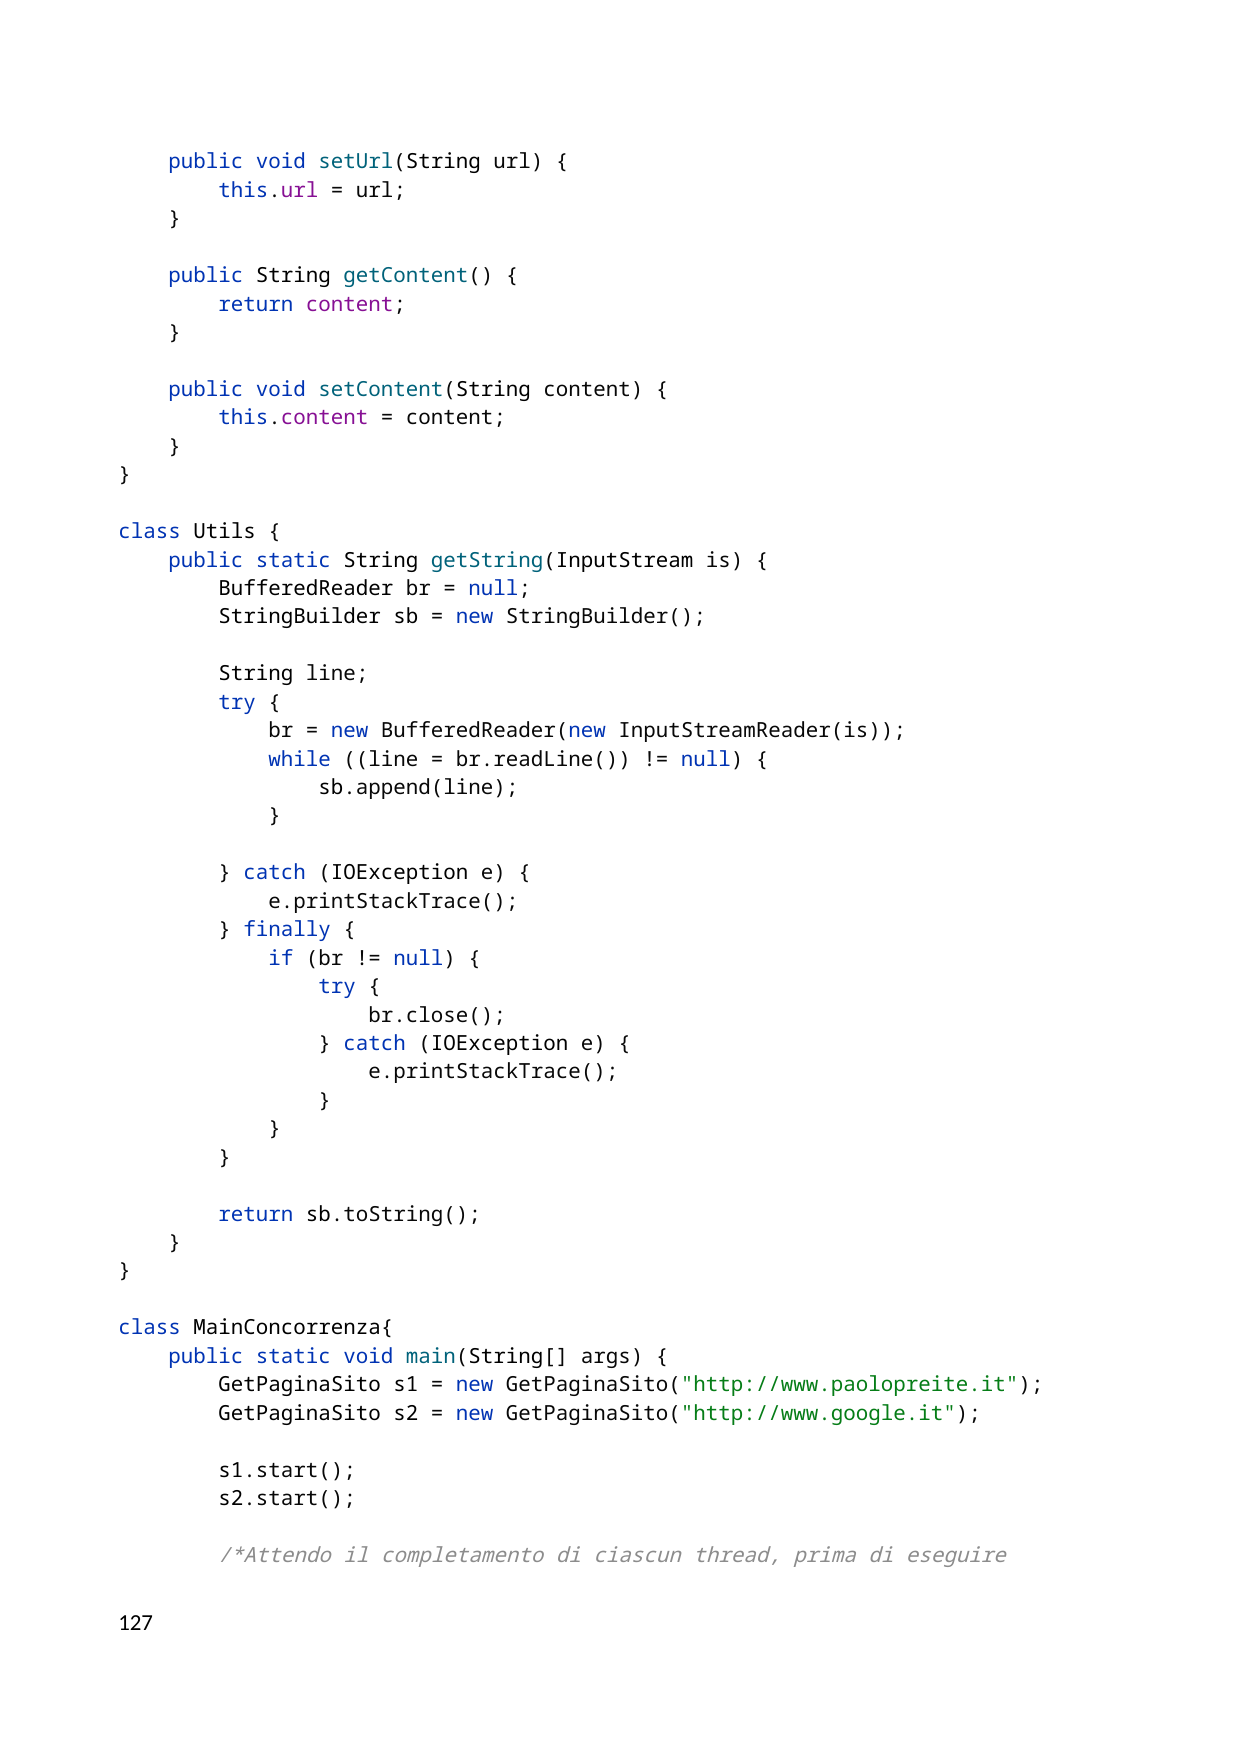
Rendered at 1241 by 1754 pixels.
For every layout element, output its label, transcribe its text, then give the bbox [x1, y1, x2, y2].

text public void setUrl(String url) { this.url = url; } public String getContent() { return content; } public void setContent(String content) { this.content = content; } } class Utils { public static String getString(InputStream is) { BufferedReader br = null; StringBuilder sb = new StringBuilder(); String line; try { br = new BufferedReader(new InputStreamReader(is)); while ((line = br.readLine()) != null) { sb.append(line); } } catch (IOException e) { e.printStackTrace(); } finally { if (br != null) { try { br.close(); } catch (IOException e) { e.printStackTrace(); } } } return sb.toString(); } } class MainConcorrenza{ public static void main(String[] args) { GetPaginaSito s1 = new GetPaginaSito("http://www.paolopreite.it"); GetPaginaSito s2 = new GetPaginaSito("http://www.google.it"); s1.start(); s2.start(); /*Attendo il completamento di ciascun thread, prima di eseguire [118, 118, 1122, 1568]
